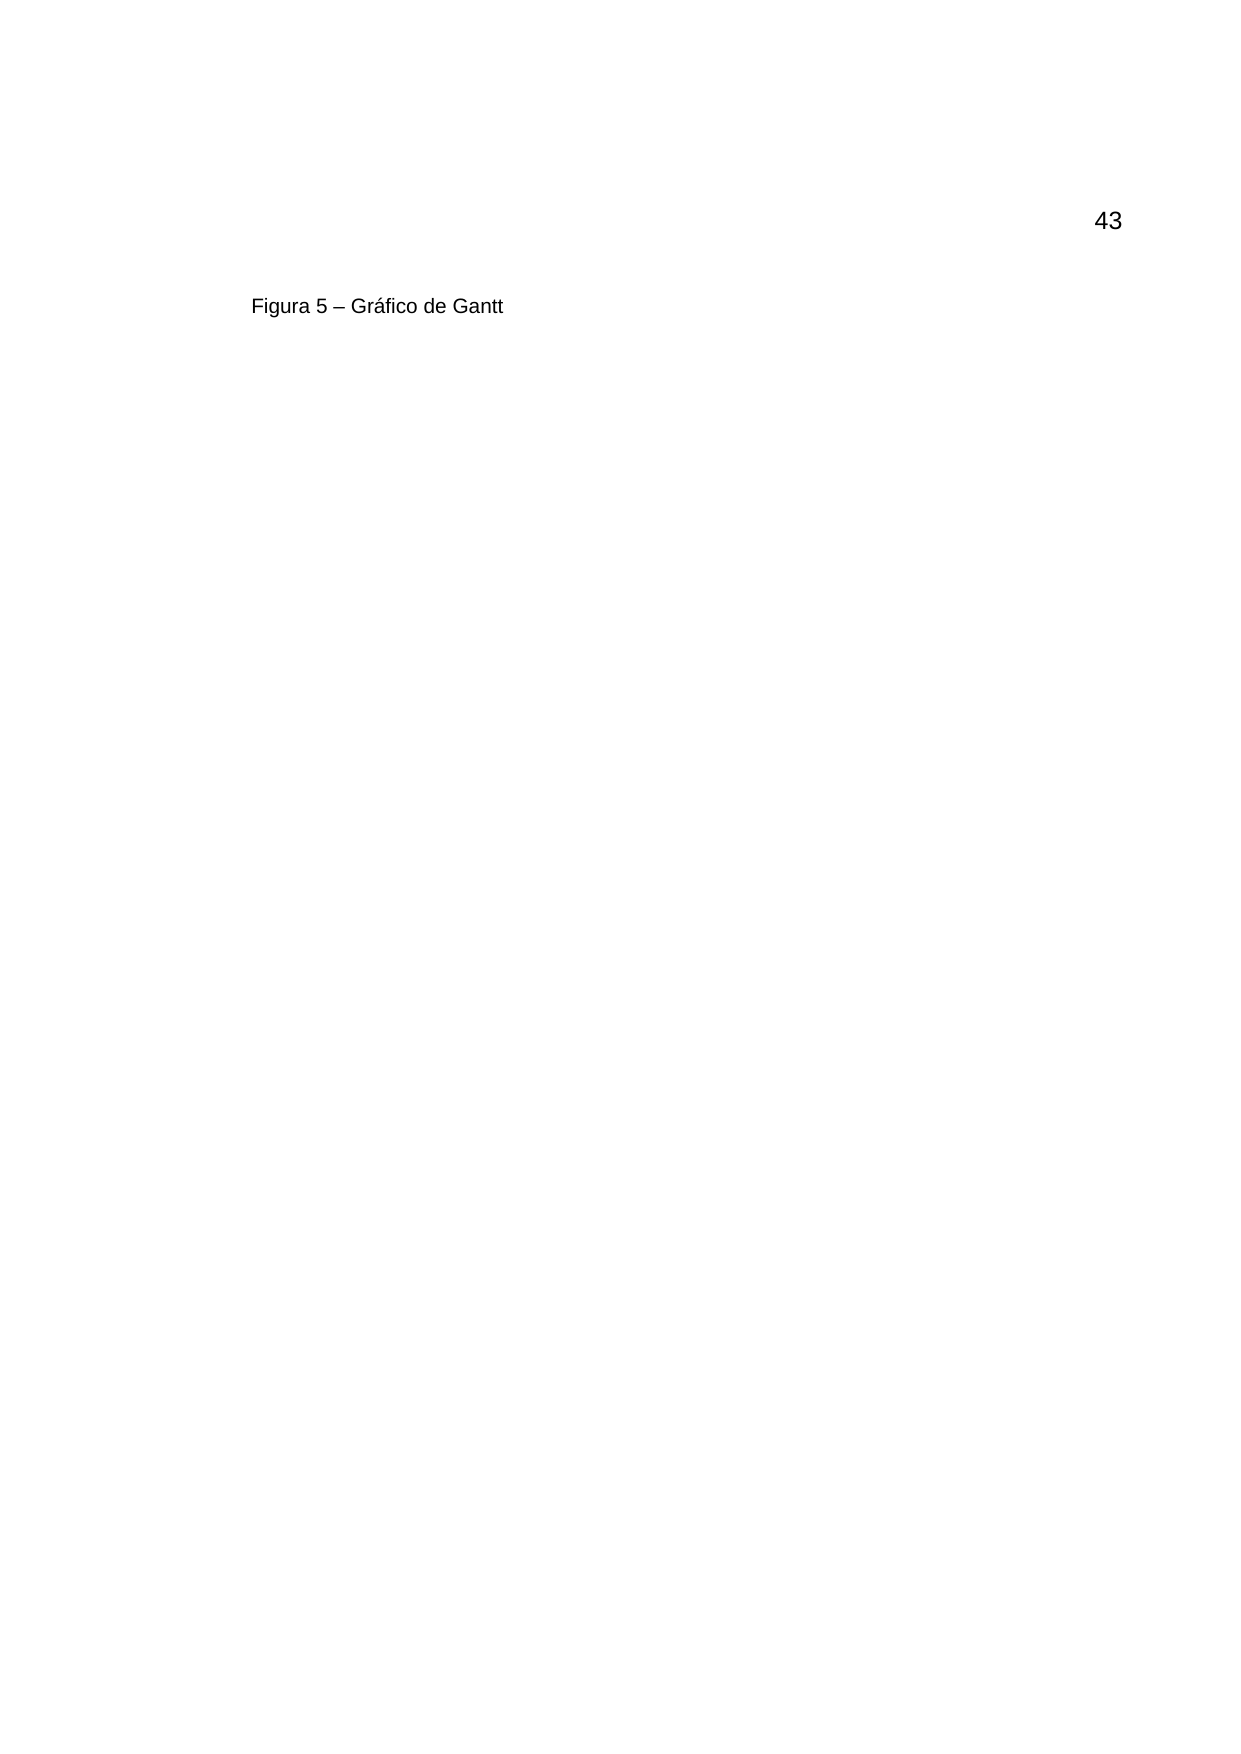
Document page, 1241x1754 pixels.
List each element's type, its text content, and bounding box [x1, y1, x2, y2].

text Figura 5 – Gráfico de Gantt [177, 294, 1122, 318]
